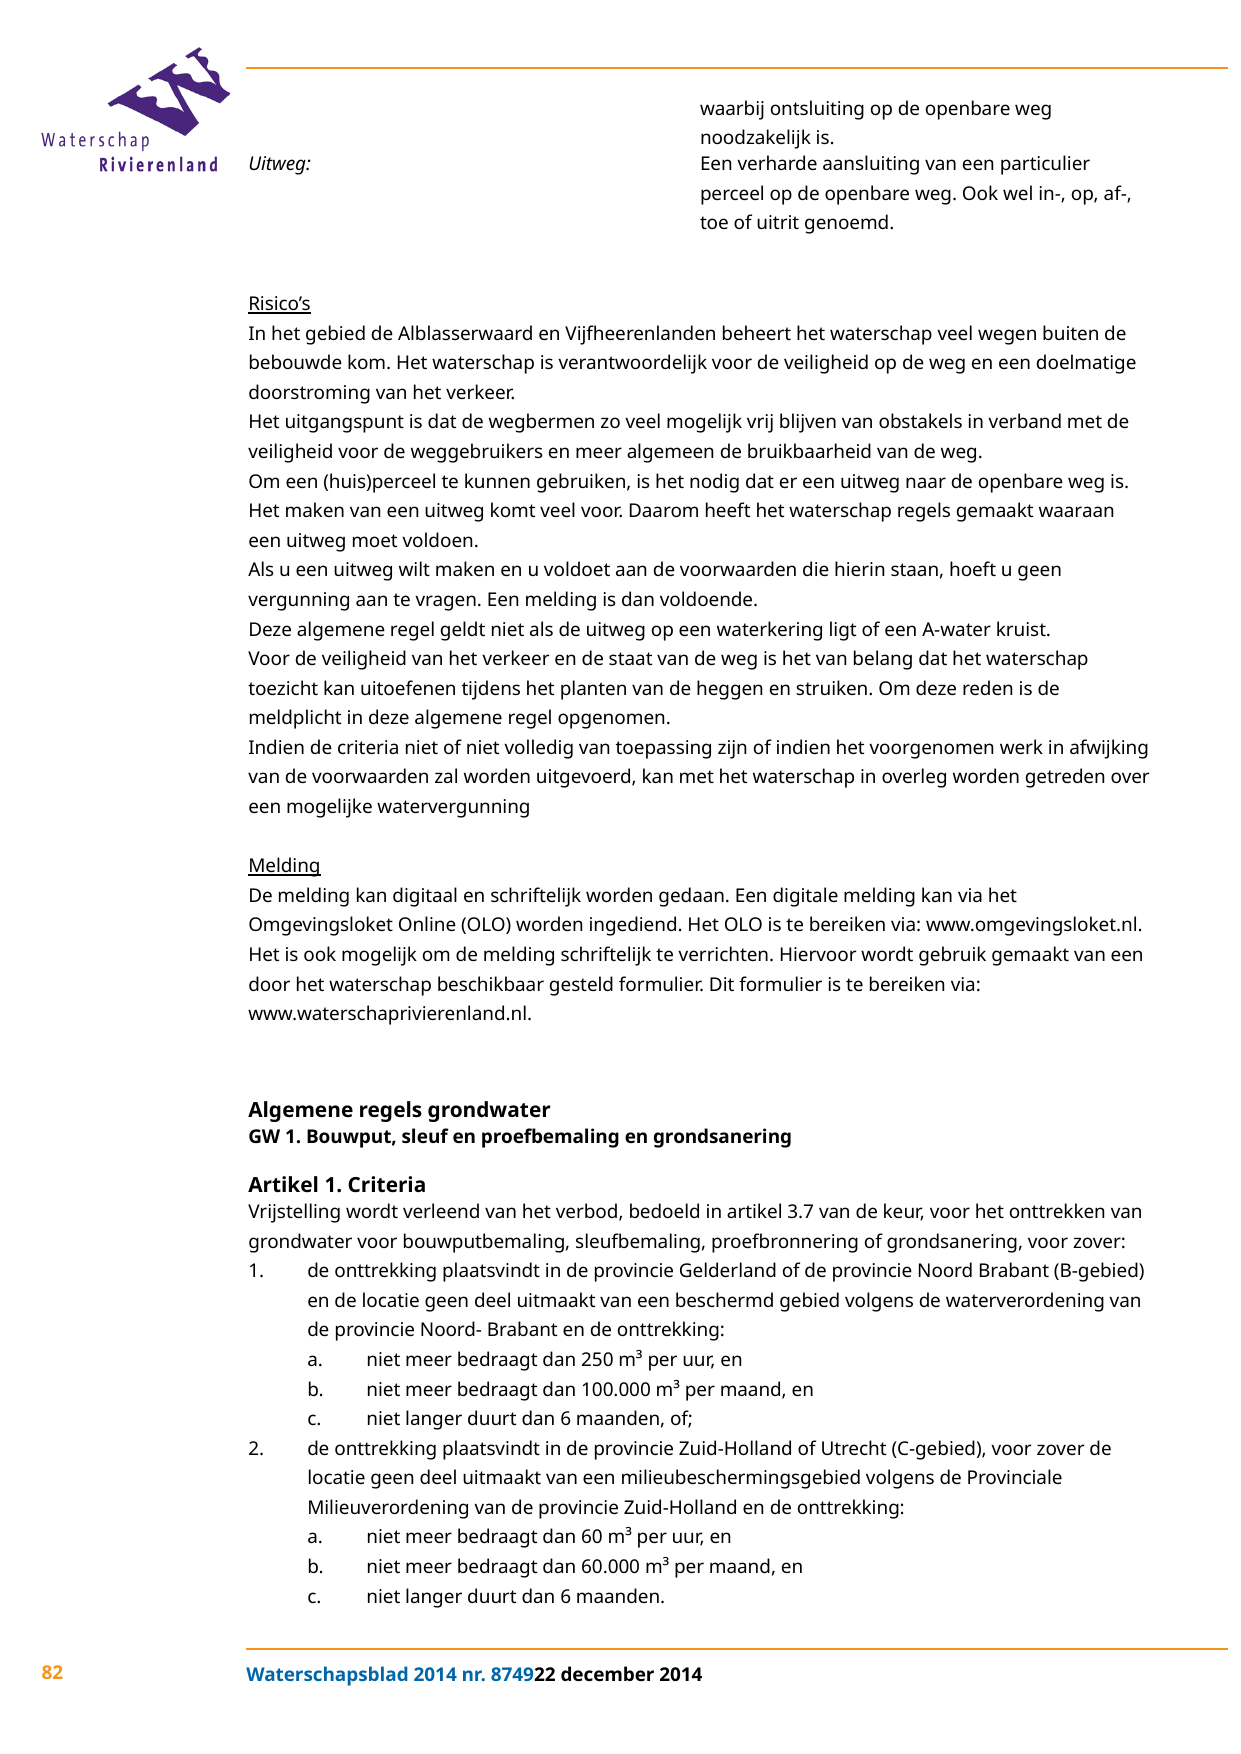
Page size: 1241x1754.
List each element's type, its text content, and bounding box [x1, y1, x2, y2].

text Indien de criteria niet of niet volledig van toepassing zijn of indien het voorgenomen werk in afwijking van de voorwaarden zal worden uitgevoerd, kan met het waterschap in overleg worden getreden over een mogelijke watervergunning [248, 734, 1152, 819]
list niet meer bedraagt dan 60.000 m³ per maand, en [307, 1553, 1152, 1579]
text GW 1. Bouwput, sleuf en proefbemaling en grondsanering [248, 1123, 1152, 1149]
picture [41, 47, 231, 172]
text Voor de veiligheid van het verkeer en de staat van de weg is het van belang dat het waterschap toezicht kan uitoefenen tijdens het planten van de heggen en struiken. Om deze reden is de meldplicht in deze algemene regel opgenomen. [248, 645, 1152, 730]
list niet meer bedraagt dan 250 m³ per uur, en [307, 1346, 1152, 1372]
text Om een (huis)perceel te kunnen gebruiken, is het nodig dat er een uitweg naar de openbare weg is. Het maken van een uitweg komt veel voor. Daarom heeft het waterschap regels gemaakt waaraan een uitweg moet voldoen. [248, 468, 1152, 553]
table_header [248, 95, 700, 150]
text Artikel 1. Criteria [248, 1170, 1152, 1198]
text Het uitgangspunt is dat de wegbermen zo veel mogelijk vrij blijven van obstakels in verband met de veiligheid voor de weggebruikers en meer algemeen de bruikbaarheid van de weg. [248, 409, 1152, 464]
text Risico’s [248, 290, 1152, 316]
list niet meer bedraagt dan 60 m³ per uur, en [307, 1524, 1152, 1549]
list de onttrekking plaatsvindt in de provincie Gelderland of de provincie Noord Brabant (B-gebied) en de locatie geen deel uitmaakt van een beschermd gebied volgens de waterverordening van de provincie Noord- Brabant en de onttrekking: [248, 1257, 1152, 1342]
list de onttrekking plaatsvindt in de provincie Zuid-Holland of Utrecht (C-gebied), voor zover de locatie geen deel uitmaakt van een milieubeschermingsgebied volgens de Provinciale Milieuverordening van de provincie Zuid-Holland en de onttrekking: [248, 1435, 1152, 1520]
text Als u een uitweg wilt maken en u voldoet aan de voorwaarden die hierin staan, hoeft u geen vergunning aan te vragen. Een melding is dan voldoende. [248, 557, 1152, 612]
table_cell Uitweg: [248, 150, 700, 235]
table_header waarbij ontsluiting op de openbare weg noodzakelijk is. [700, 95, 1152, 150]
table_cell Een verharde aansluiting van een particulier perceel op de openbare weg. Ook wel in-, op, af-, toe of uitrit genoemd. [700, 150, 1152, 235]
list niet langer duurt dan 6 maanden. [307, 1583, 1152, 1609]
text Deze algemene regel geldt niet als de uitweg op een waterkering ligt of een A-water kruist. [248, 616, 1152, 641]
text De melding kan digitaal en schriftelijk worden gedaan. Een digitale melding kan via het Omgevingsloket Online (OLO) worden ingediend. Het OLO is te bereiken via: www.omgevingsloket.nl. Het is ook mogelijk om de melding schriftelijk te verrichten. Hiervoor wordt gebruik gemaakt van een door het waterschap beschikbaar gesteld formulier. Dit formulier is te bereiken via: www.waterschaprivierenland.nl. [248, 882, 1152, 1026]
text Algemene regels grondwater [248, 1095, 1152, 1123]
list niet langer duurt dan 6 maanden, of; [307, 1405, 1152, 1431]
text In het gebied de Alblasserwaard en Vijfheerenlanden beheert het waterschap veel wegen buiten de bebouwde kom. Het waterschap is verantwoordelijk voor de veiligheid op de weg en een doelmatige doorstroming van het verkeer. [248, 320, 1152, 405]
list niet meer bedraagt dan 100.000 m³ per maand, en [307, 1376, 1152, 1402]
text Vrijstelling wordt verleend van het verbod, bedoeld in artikel 3.7 van de keur, voor het onttrekken van grondwater voor bouwputbemaling, sleufbemaling, proefbronnering of grondsanering, voor zover: [248, 1198, 1152, 1254]
text Melding [248, 852, 1152, 878]
